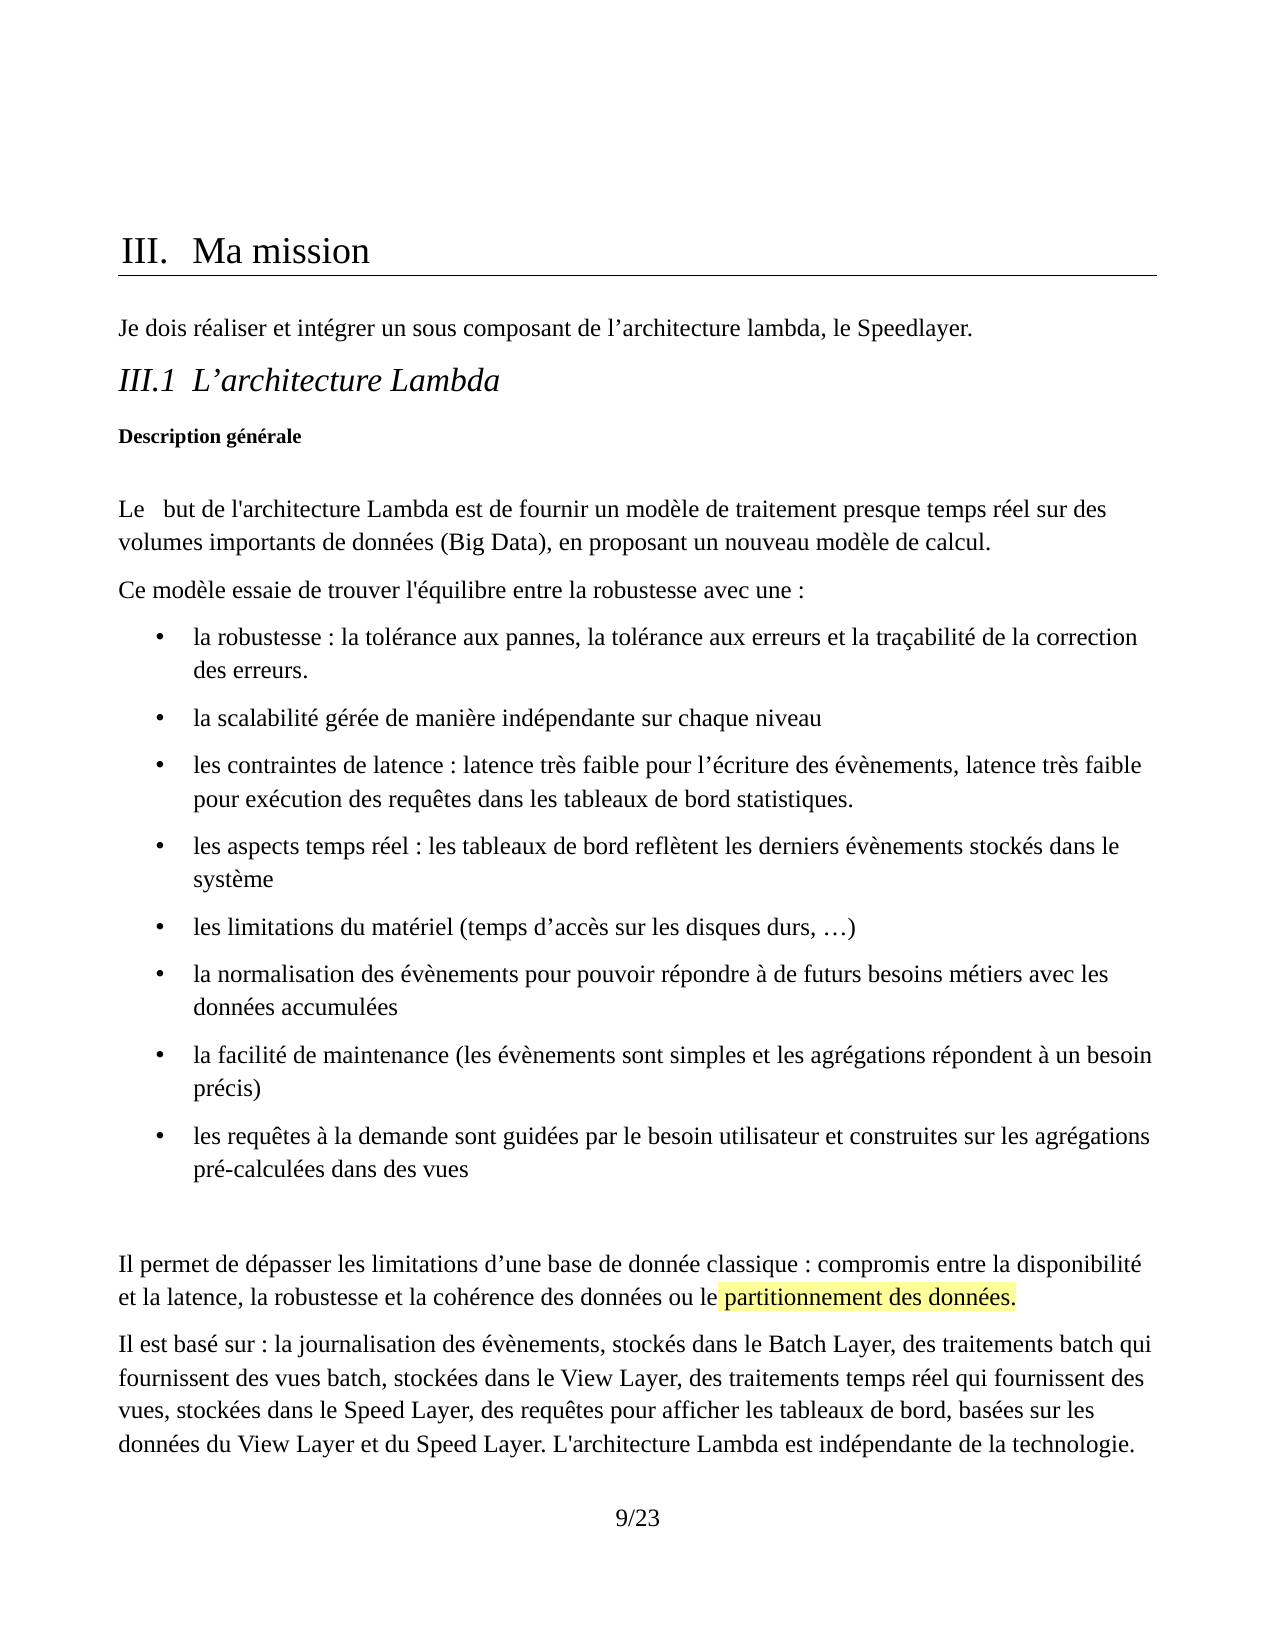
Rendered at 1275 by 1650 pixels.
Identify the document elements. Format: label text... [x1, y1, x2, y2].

list les contraintes de latence : latence très faible pour l’écriture des évènements, latence très faible pour exécution des requêtes dans les tableaux de bord statistiques. [156, 751, 1157, 812]
text Il permet de dépasser les limitations d’une base de donnée classique : compromis entre la disponibilité et la latence, la robustesse et la cohérence des données ou le partitionnement des données. [118, 1249, 1157, 1311]
list les limitations du matériel (temps d’accès sur les disques durs, …) [156, 912, 1157, 941]
subtitle Description générale [118, 424, 1157, 448]
text Le but de l'architecture Lambda est de fournir un modèle de traitement presque temps réel sur des volumes importants de données (Big Data), en proposant un nouveau modèle de calcul. [118, 494, 1157, 556]
list la facilité de maintenance (les évènements sont simples et les agrégations répondent à un besoin précis) [156, 1040, 1157, 1102]
list les requêtes à la demande sont guidées par le besoin utilisateur et construites sur les agrégations pré-calculées dans des vues [156, 1121, 1157, 1182]
text Il est basé sur : la journalisation des évènements, stockés dans le Batch Layer, des traitements batch qui fournissent des vues batch, stockées dans le View Layer, des traitements temps réel qui fournissent des vues, stockées dans le Speed Layer, des requêtes pour afficher les tableaux de bord, basées sur les données du View Layer et du Speed Layer. L'architecture Lambda est indépendante de la technologie. [118, 1329, 1157, 1457]
list la robustesse : la tolérance aux pannes, la tolérance aux erreurs et la traçabilité de la correction des erreurs. [156, 622, 1157, 684]
subtitle Ma mission [118, 225, 1157, 275]
subtitle L’architecture Lambda [118, 360, 1157, 399]
text Ce modèle essaie de trouver l'équilibre entre la robustesse avec une : [118, 575, 1157, 603]
list les aspects temps réel : les tableaux de bord reflètent les derniers évènements stockés dans le système [156, 831, 1157, 893]
text Je dois réaliser et intégrer un sous composant de l’architecture lambda, le Speedlayer. [118, 313, 1157, 341]
list la scalabilité gérée de manière indépendante sur chaque niveau [156, 703, 1157, 732]
list la normalisation des évènements pour pouvoir répondre à de futurs besoins métiers avec les données accumulées [156, 959, 1157, 1021]
